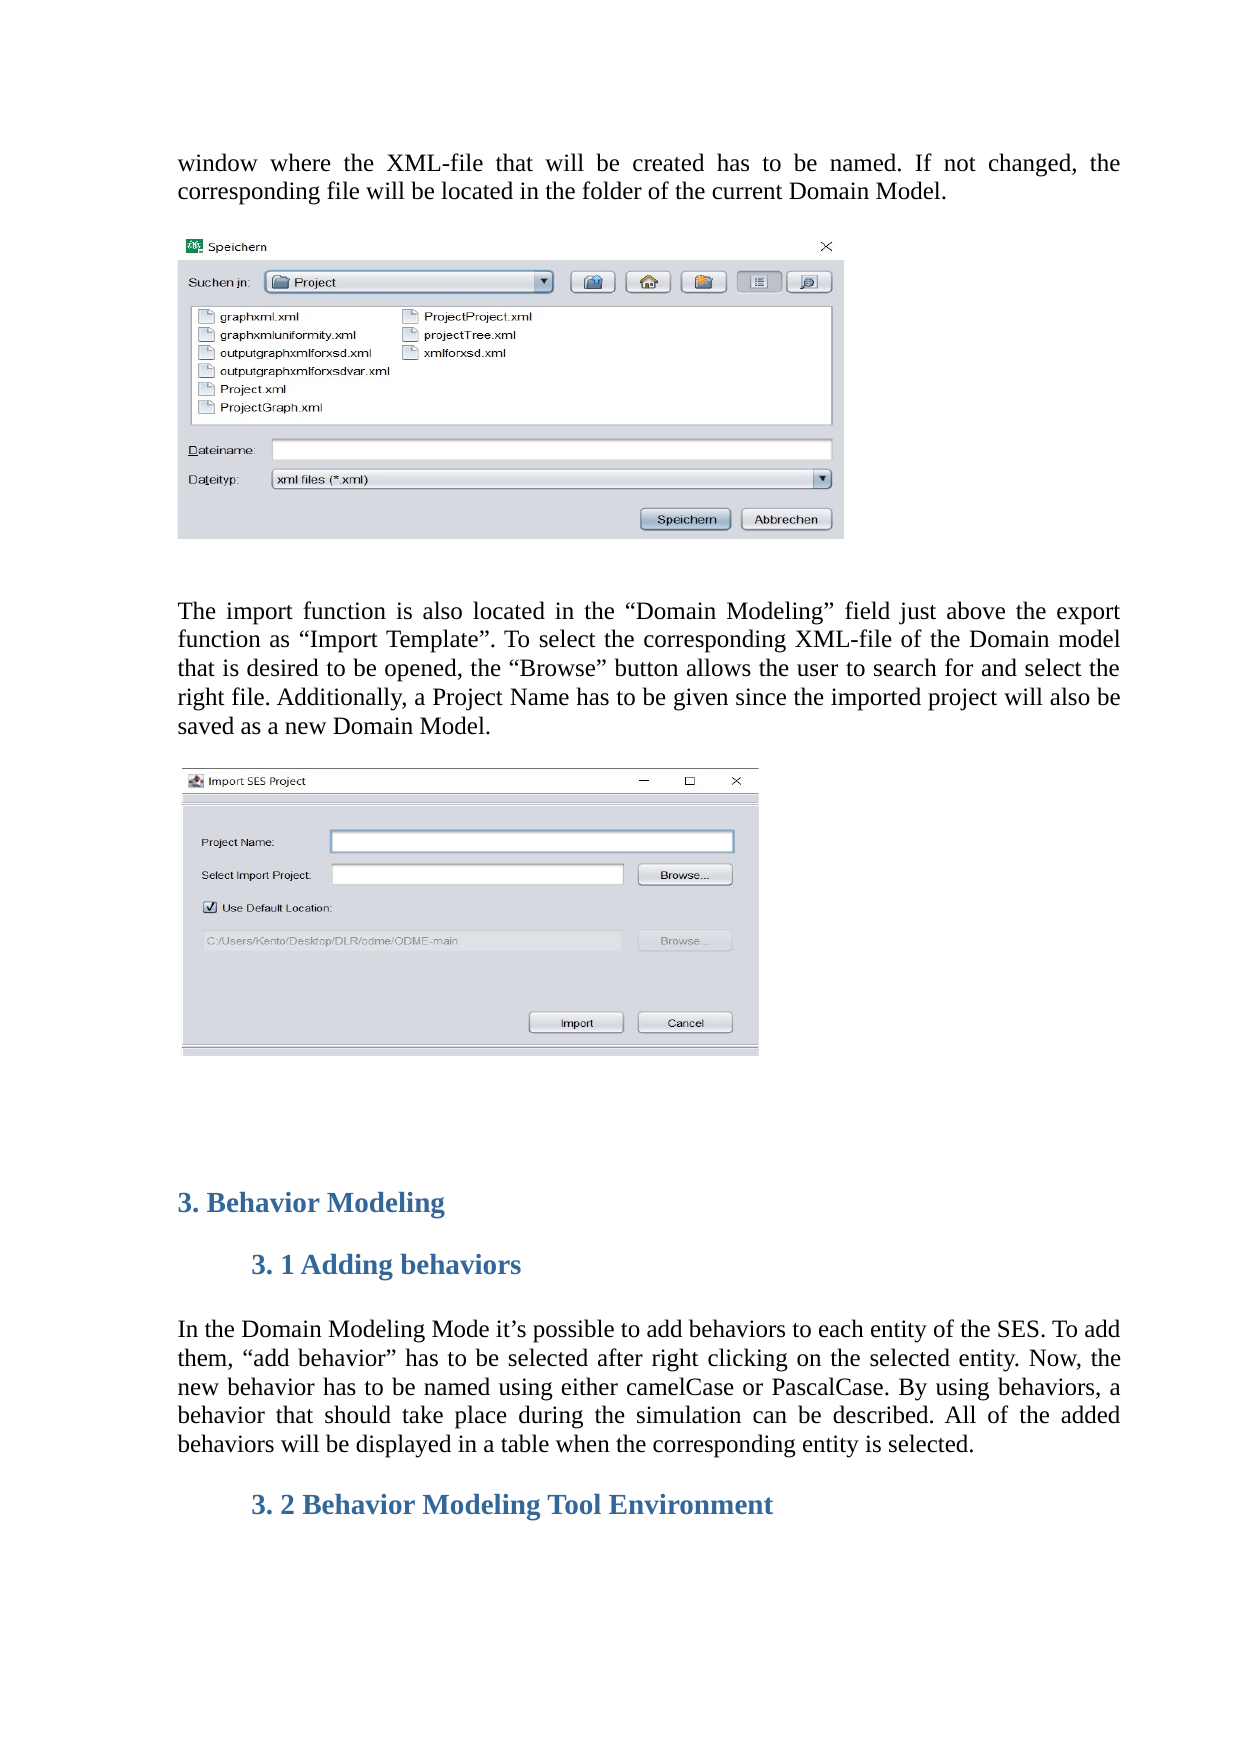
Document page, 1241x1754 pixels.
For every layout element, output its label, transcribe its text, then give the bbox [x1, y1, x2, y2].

text 3. Behavior Modeling [177, 1185, 1122, 1218]
text In the Domain Modeling Mode it’s possible to add behaviors to each entity of the SES. To add them, “add behavior” has to be selected after right clicking on the selected entity. Now, the new behavior has to be named using either camelCase or PascalCase. By using behaviors, a behavior that should take place during the simulation can be described. All of the added behaviors will be displayed in a table when the corresponding entity is selected. [177, 1314, 1122, 1458]
picture [177, 233, 844, 539]
text window where the XML-file that will be created has to be named. If not changed, the corresponding file will be located in the folder of the current Domain Model. [177, 148, 1122, 205]
text 3. 1 Adding behaviors [177, 1247, 1122, 1281]
text 3. 2 Behavior Modeling Tool Environment [177, 1487, 1122, 1520]
text The import function is also located in the “Domain Modeling” field just above the export function as “Import Template”. To select the corresponding XML-file of the Domain model that is desired to be opened, the “Browse” button allows the user to search for and select the right file. Additionally, a Project Name has to be given since the imported project will also be saved as a new Domain Model. [177, 596, 1122, 739]
picture [181, 768, 759, 1056]
